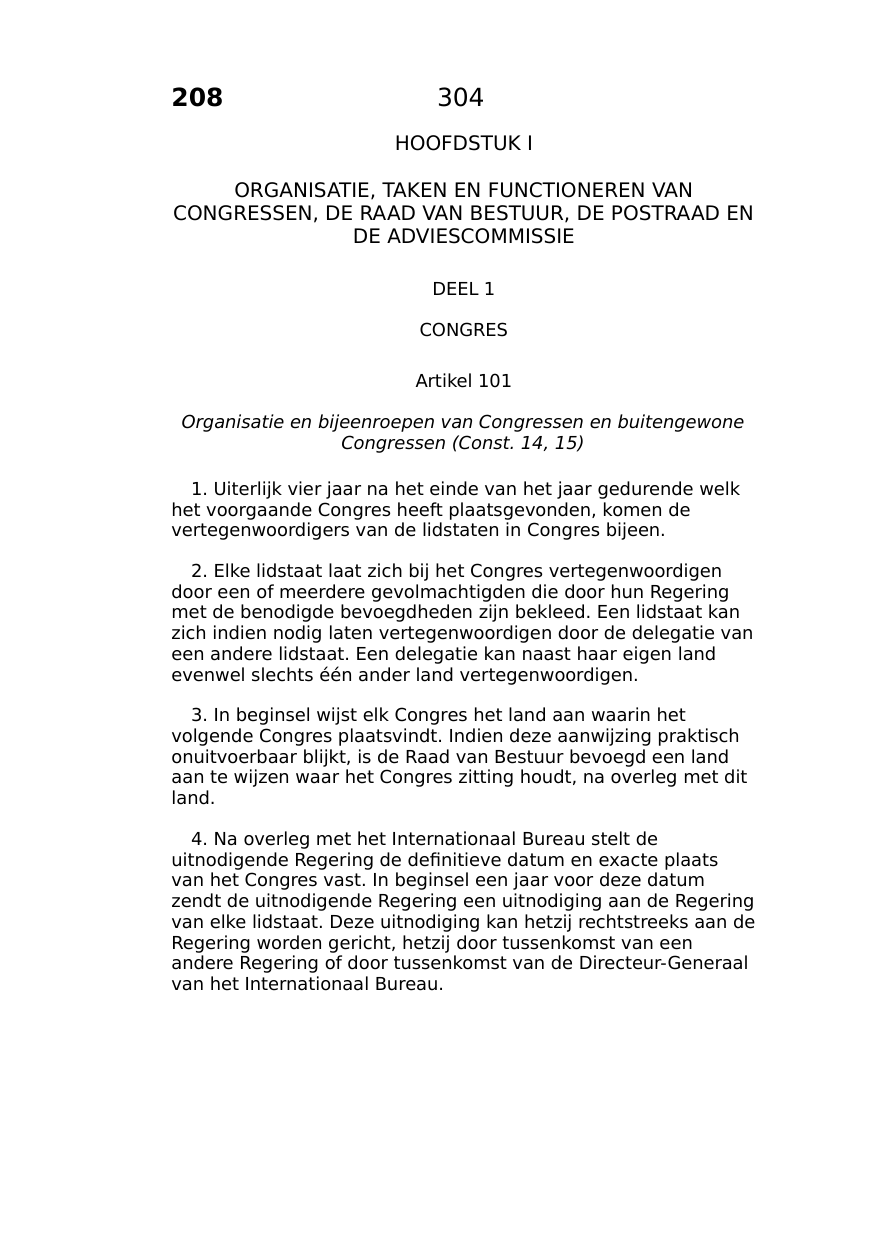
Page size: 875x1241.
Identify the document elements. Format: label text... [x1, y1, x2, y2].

subtitle HOOFDSTUK I ORGANISATIE, TAKEN EN FUNCTIONEREN VAN CONGRESSEN, DE RAAD VAN BESTUUR, DE POSTRAAD EN DE ADVIESCOMMISSIE [171, 132, 756, 248]
text 3. In beginsel wijst elk Congres het land aan waarin het volgende Congres plaatsvindt. Indien deze aanwijzing praktisch onuitvoerbaar blijkt, is de Raad van Bestuur bevoegd een land aan te wijzen waar het Congres zitting houdt, na overleg met dit land. [171, 705, 756, 809]
text 4. Na overleg met het Internationaal Bureau stelt de uitnodigende Regering de definitieve datum en exacte plaats van het Congres vast. In beginsel een jaar voor deze datum zendt de uitnodigende Regering een uitnodiging aan de Regering van elke lidstaat. Deze uitnodiging kan hetzij rechtstreeks aan de Regering worden gericht, hetzij door tussenkomst van een andere Regering of door tussenkomst van de Directeur-Generaal van het Internationaal Bureau. [171, 829, 756, 995]
text 1. Uiterlijk vier jaar na het einde van het jaar gedurende welk het voorgaande Congres heeft plaatsgevonden, komen de vertegenwoordigers van de lidstaten in Congres bijeen. [171, 479, 756, 541]
subtitle DEEL 1 CONGRES [171, 278, 756, 341]
text 2. Elke lidstaat laat zich bij het Congres vertegenwoordigen door een of meerdere gevolmachtigden die door hun Regering met de benodigde bevoegdheden zijn bekleed. Een lidstaat kan zich indien nodig laten vertegenwoordigen door de delegatie van een andere lidstaat. Een delegatie kan naast haar eigen land evenwel slechts één ander land vertegenwoordigen. [171, 561, 756, 685]
subtitle Artikel 101 Organisatie en bijeenroepen van Congressen en buitengewone Congressen (Const. 14, 15) [171, 371, 756, 454]
